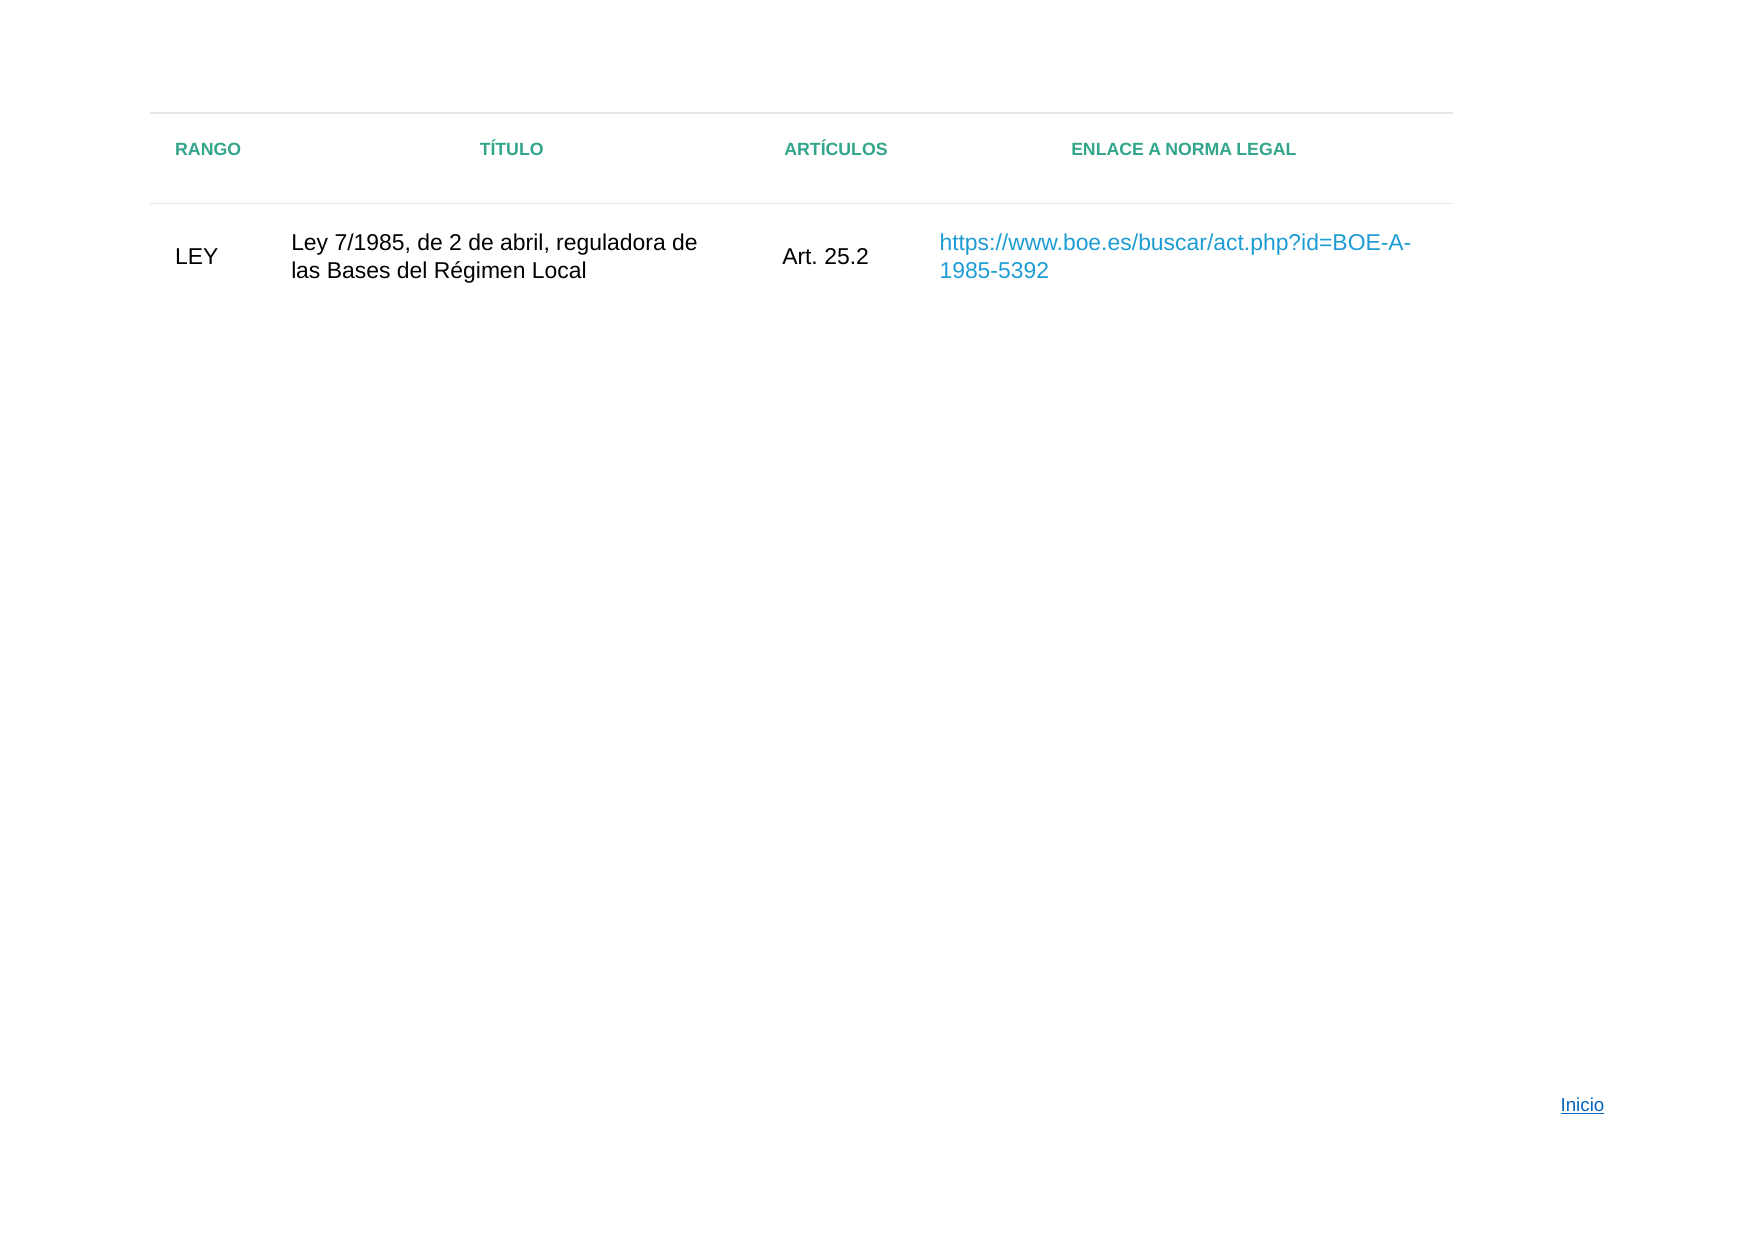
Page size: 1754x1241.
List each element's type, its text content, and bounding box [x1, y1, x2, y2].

table_cell https://www.boe.es/buscar/act.php?id=BOE-A-1985-5392 [914, 204, 1453, 327]
table_header ENLACE A NORMA LEGAL [914, 114, 1453, 202]
table_cell Ley 7/1985, de 2 de abril, reguladora de las Bases del Régimen Local [266, 204, 757, 327]
text Inicio [150, 1094, 1604, 1116]
table_cell LEY [150, 204, 266, 327]
table_header RANGO [150, 114, 266, 202]
table_header TÍTULO [266, 114, 757, 202]
table_cell Art. 25.2 [757, 204, 914, 327]
table_header ARTÍCULOS [757, 114, 914, 202]
